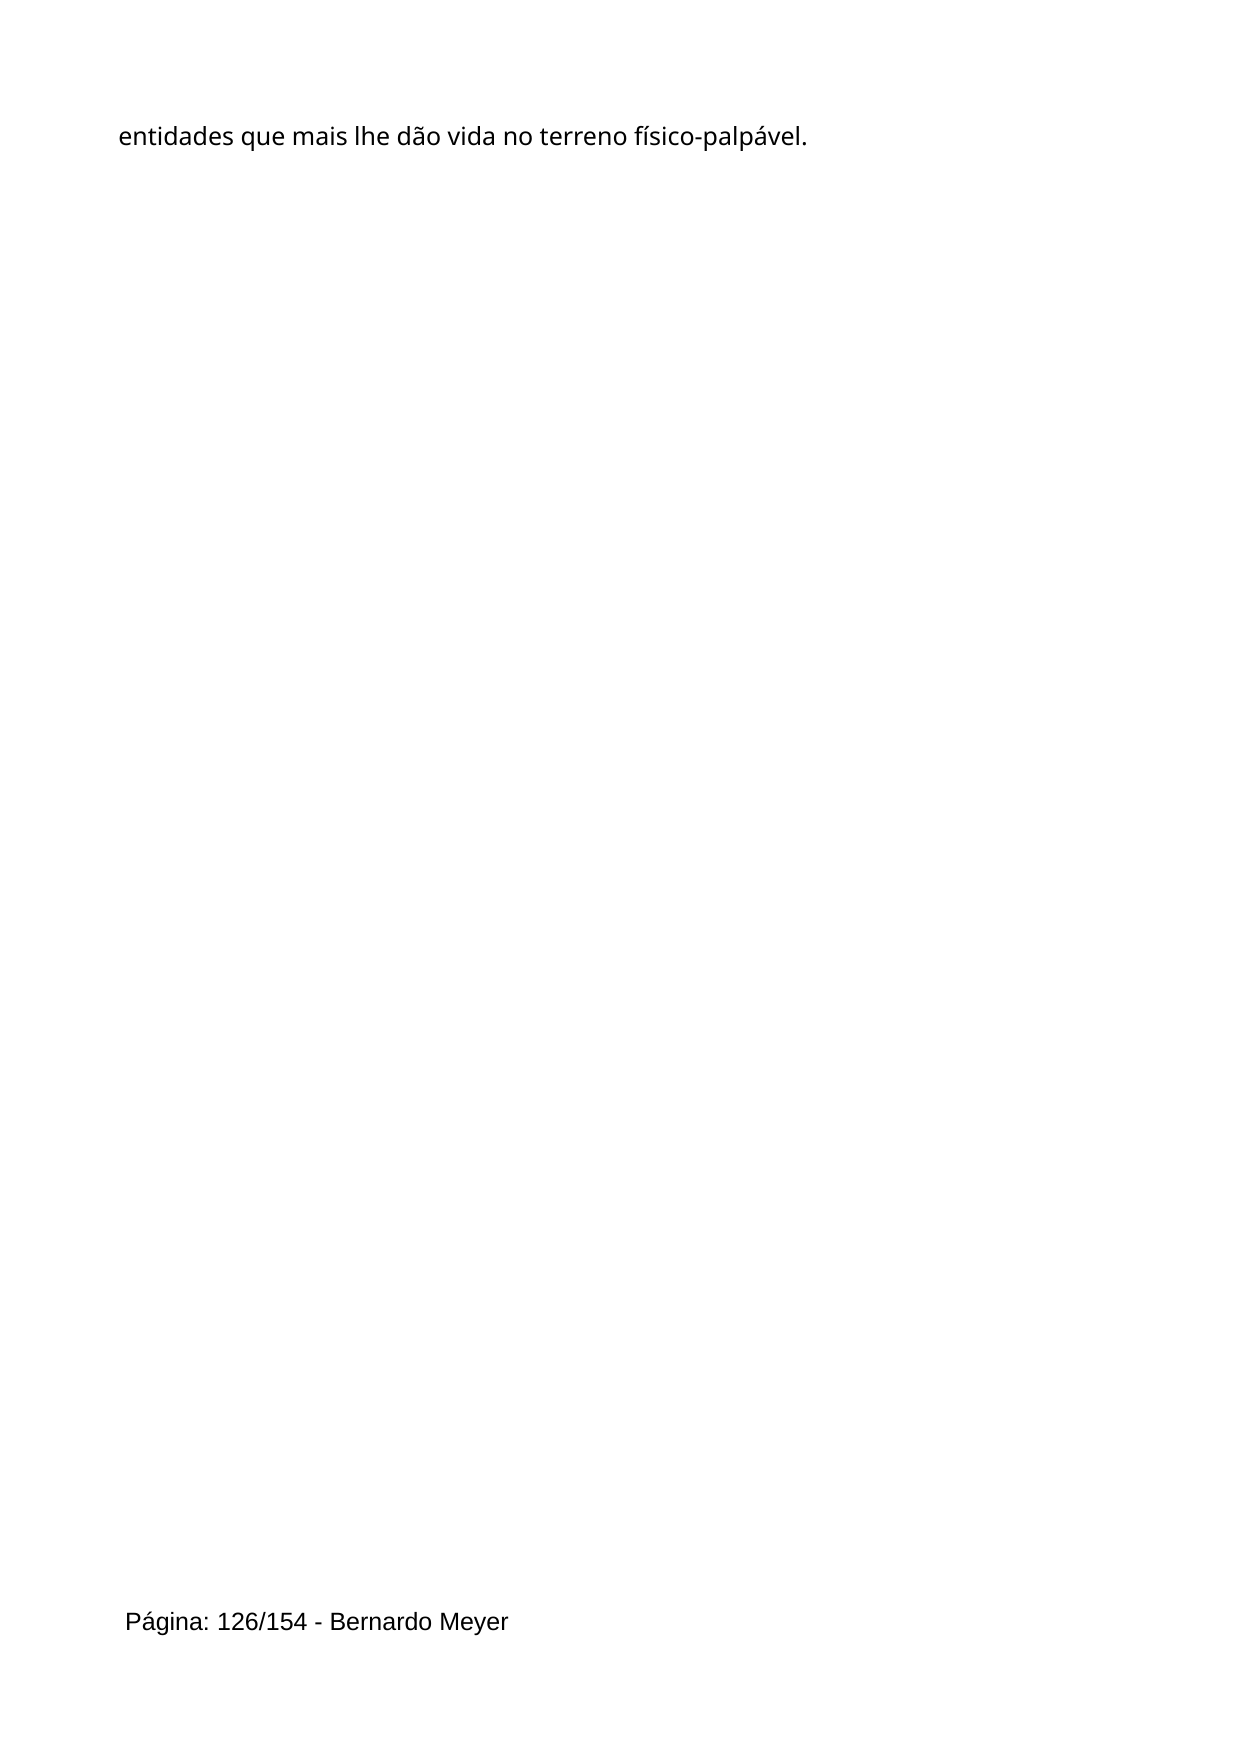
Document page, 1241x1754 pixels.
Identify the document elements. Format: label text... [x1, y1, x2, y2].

text entidades que mais lhe dão vida no terreno físico-palpável. [118, 118, 1122, 152]
